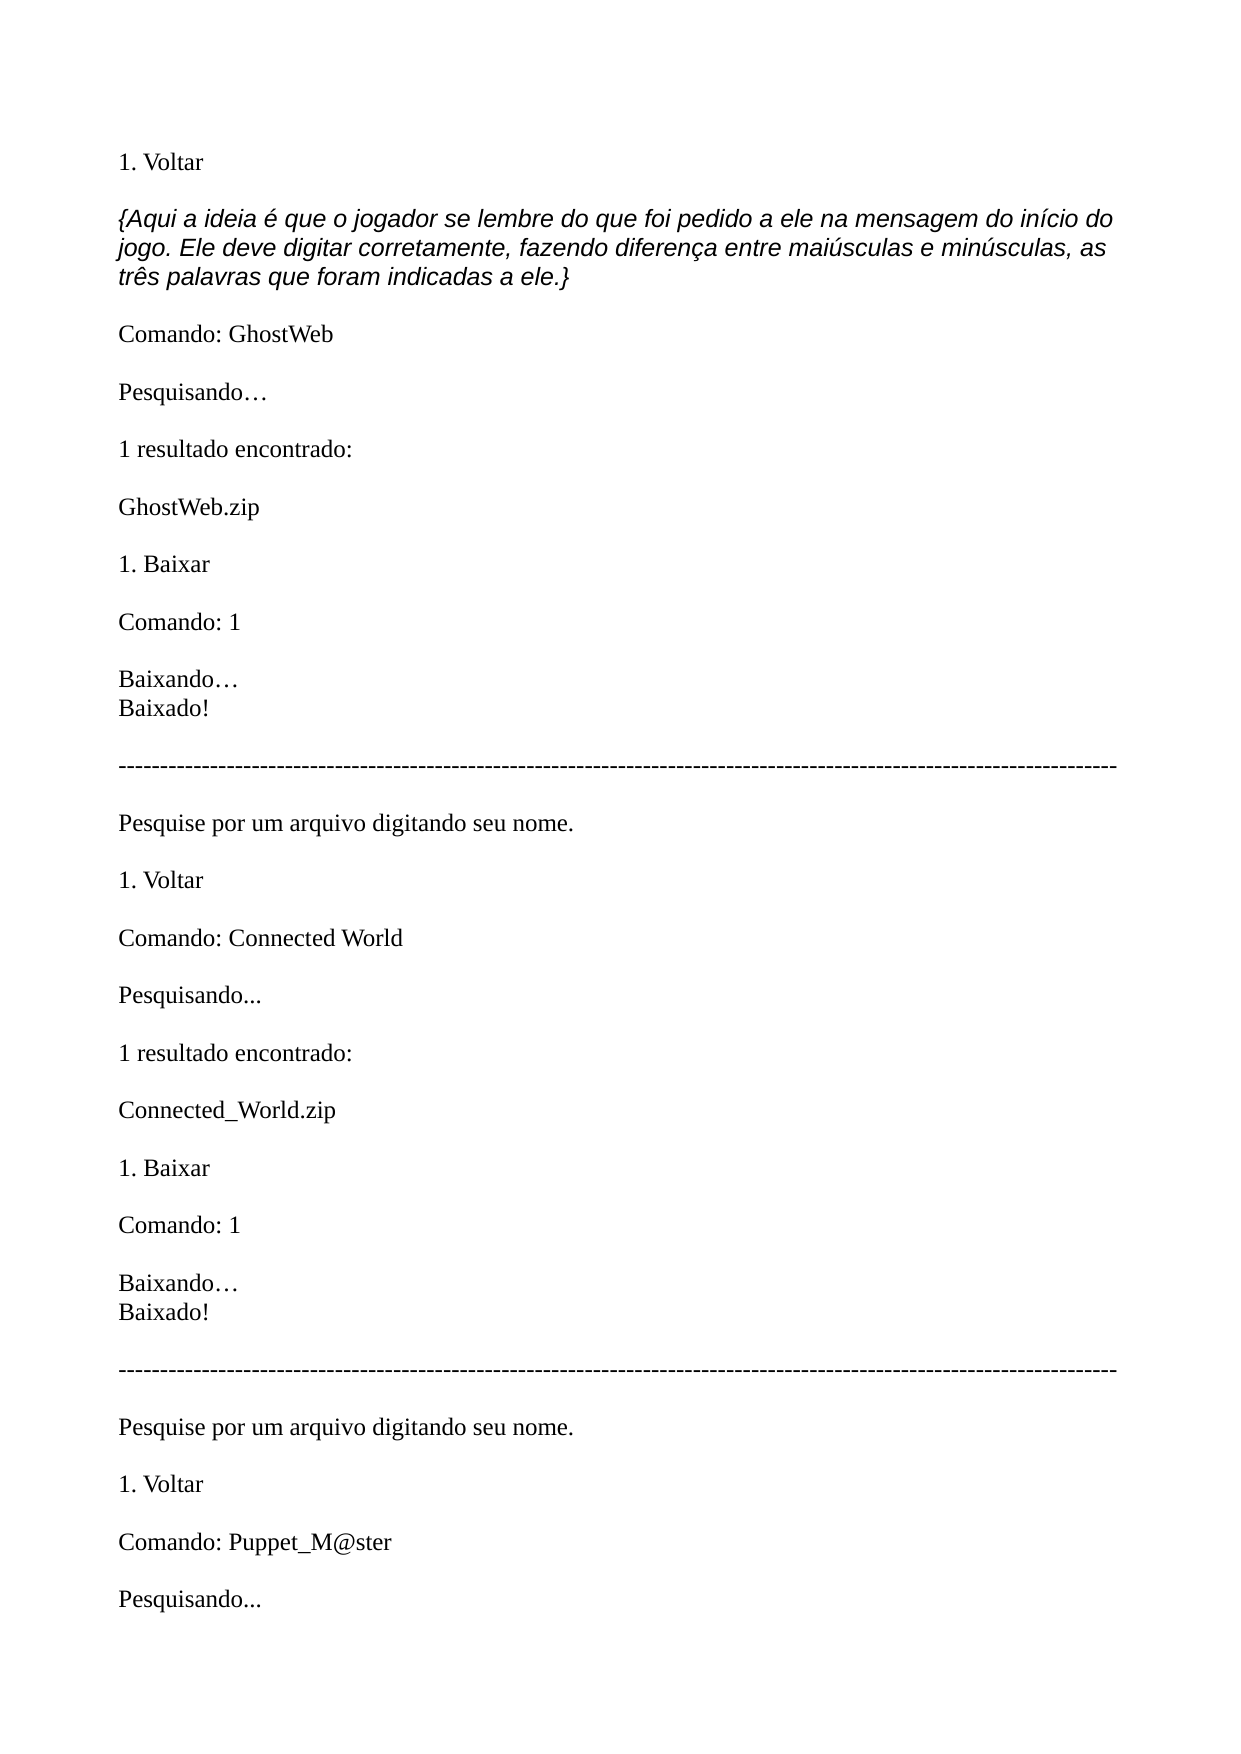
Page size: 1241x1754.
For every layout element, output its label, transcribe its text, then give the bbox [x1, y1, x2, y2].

text 1. Baixar [118, 549, 1122, 578]
text ------------------------------------------------------------------------------------------------------------------------ [118, 751, 1122, 779]
text Comando: Connected World [118, 923, 1122, 952]
text Pesquisando… [118, 377, 1122, 406]
text 1. Voltar [118, 866, 1122, 894]
text 1. Voltar [118, 147, 1122, 176]
text GhostWeb.zip [118, 492, 1122, 521]
text 1 resultado encontrado: [118, 434, 1122, 463]
text {Aqui a ideia é que o jogador se lembre do que foi pedido a ele na mensagem do início do jogo. Ele deve digitar corretamente, fazendo diferença entre maiúsculas e minúsculas, as três palavras que foram indicadas a ele.} [118, 204, 1122, 291]
text 1. Voltar [118, 1469, 1122, 1498]
text Pesquisando... [118, 1584, 1122, 1613]
text Pesquise por um arquivo digitando seu nome. [118, 808, 1122, 837]
text Baixado! [118, 1297, 1122, 1326]
text Baixado! [118, 693, 1122, 722]
text Comando: Puppet_M@ster [118, 1527, 1122, 1556]
text Baixando… [118, 664, 1122, 693]
text 1 resultado encontrado: [118, 1038, 1122, 1067]
text Baixando… [118, 1268, 1122, 1297]
text Pesquisando... [118, 981, 1122, 1009]
text ------------------------------------------------------------------------------------------------------------------------ [118, 1354, 1122, 1383]
text Connected_World.zip [118, 1096, 1122, 1124]
text Comando: 1 [118, 607, 1122, 636]
text Comando: GhostWeb [118, 319, 1122, 348]
text Comando: 1 [118, 1211, 1122, 1239]
text Pesquise por um arquivo digitando seu nome. [118, 1412, 1122, 1441]
text 1. Baixar [118, 1153, 1122, 1182]
